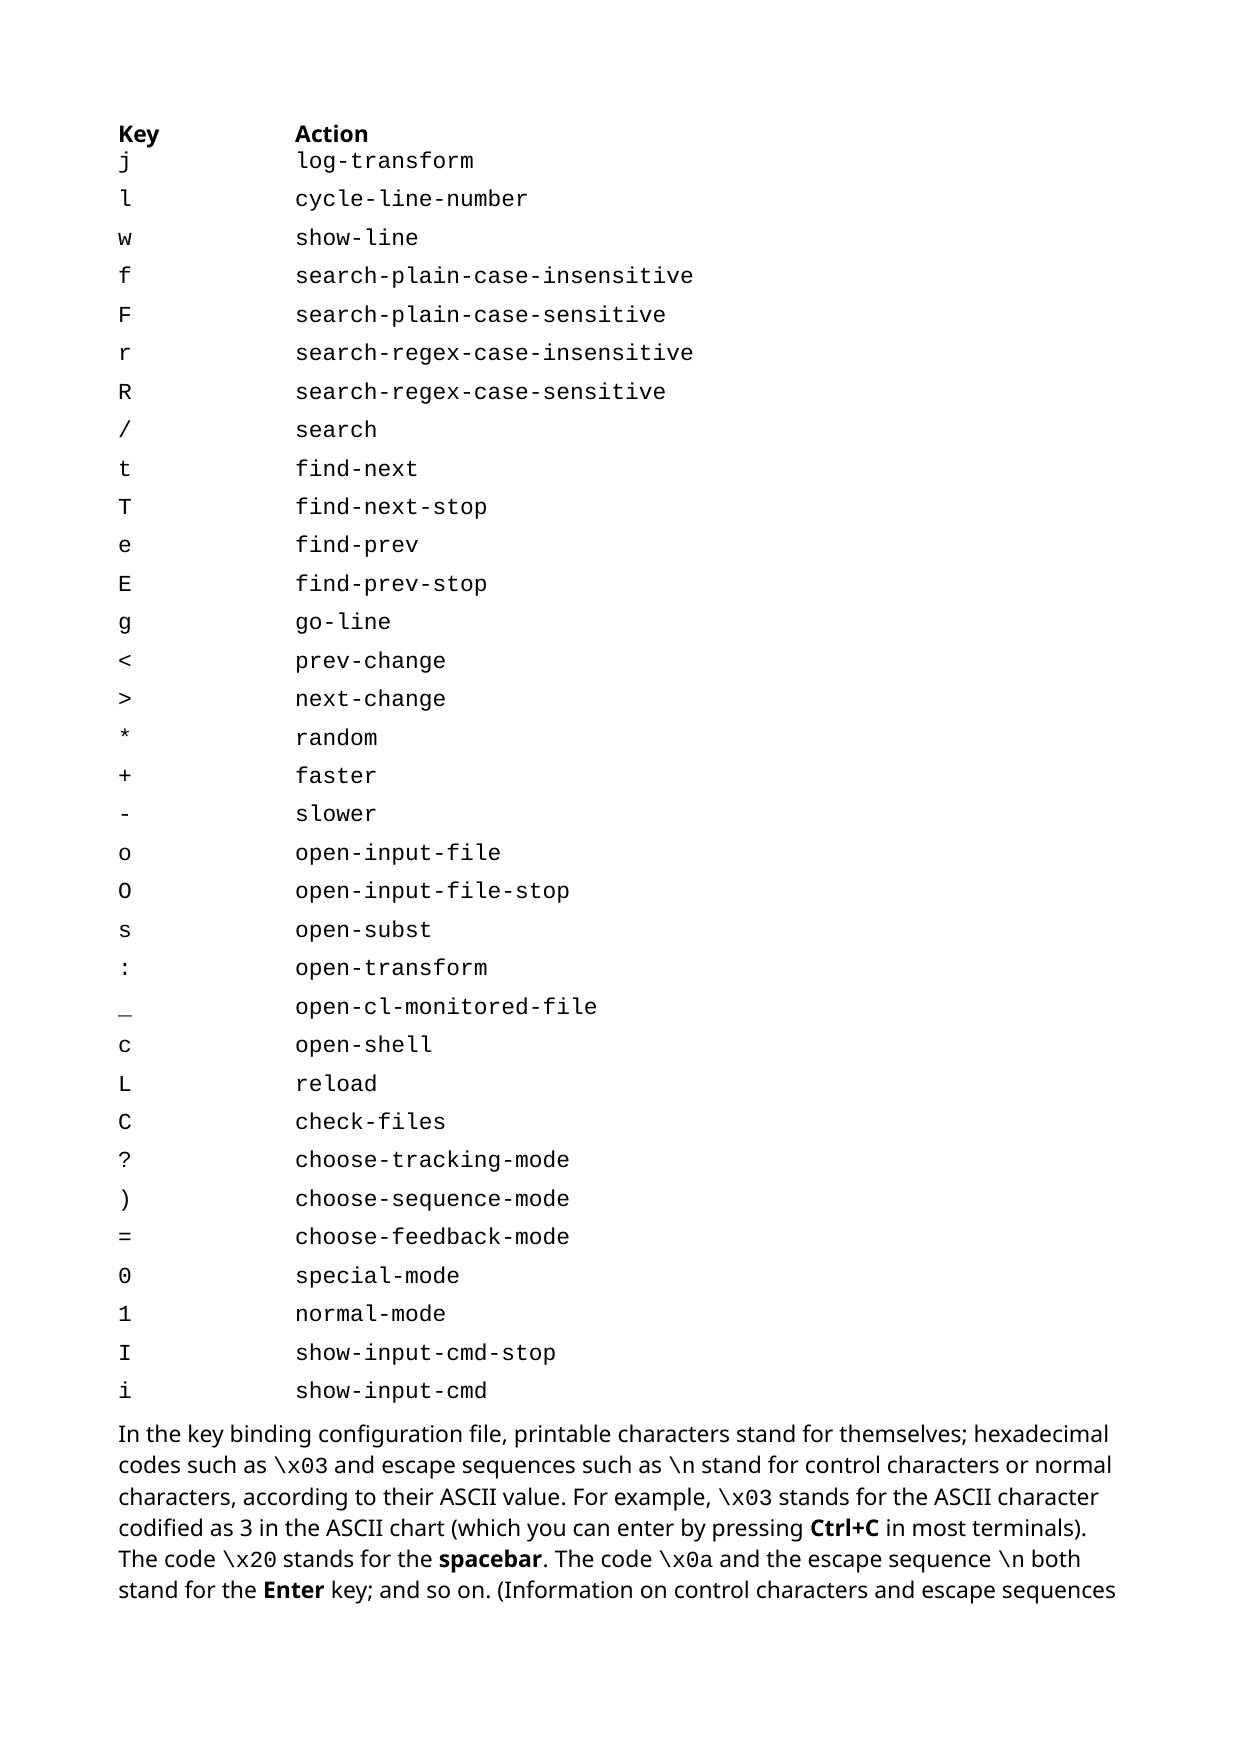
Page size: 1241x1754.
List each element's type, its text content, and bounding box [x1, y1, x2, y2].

table_cell 0 [118, 1264, 295, 1302]
table_cell O [118, 880, 295, 918]
table_cell f [118, 265, 295, 303]
table_cell F [118, 303, 295, 342]
table_cell * [118, 726, 295, 764]
table_cell open‑input‑file [295, 841, 1122, 880]
table_cell faster [295, 764, 1122, 803]
table_cell go‑line [295, 611, 1122, 649]
table_cell _ [118, 995, 295, 1033]
table_cell choose‑feedback‑mode [295, 1226, 1122, 1264]
table_cell C [118, 1110, 295, 1149]
table_cell open‑subst [295, 918, 1122, 957]
table_cell ) [118, 1187, 295, 1226]
table_cell I [118, 1341, 295, 1379]
table_cell open‑cl‑monitored‑file [295, 995, 1122, 1033]
table_cell 1 [118, 1303, 295, 1341]
table_cell find‑next‑stop [295, 495, 1122, 534]
table_cell normal‑mode [295, 1303, 1122, 1341]
table_cell : [118, 957, 295, 995]
table_cell / [118, 419, 295, 457]
table_cell search‑regex‑case‑insensitive [295, 342, 1122, 380]
table_cell show‑input‑cmd [295, 1379, 1122, 1418]
table_cell g [118, 611, 295, 649]
table_cell E [118, 572, 295, 611]
table_cell open‑transform [295, 957, 1122, 995]
table_cell j [118, 149, 295, 188]
table_cell ‑ [118, 803, 295, 841]
table_cell search‑regex‑case‑sensitive [295, 380, 1122, 418]
table_cell search [295, 419, 1122, 457]
table_cell T [118, 495, 295, 534]
table_cell ? [118, 1149, 295, 1187]
table_cell e [118, 534, 295, 572]
text In the key binding configuration file, printable characters stand for themselves; hexadecimal codes such as \x03 and escape sequences such as \n stand for control characters or normal characters, according to their ASCII value. For example, \x03 stands for the ASCII character codified as 3 in the ASCII chart (which you can enter by pressing Ctrl+C in most terminals). The code \x20 stands for the spacebar. The code \x0a and the escape sequence \n both stand for the Enter key; and so on. (Information on control characters and escape sequences [118, 1418, 1122, 1606]
table_cell < [118, 649, 295, 687]
table_cell special‑mode [295, 1264, 1122, 1302]
table_cell R [118, 380, 295, 418]
table_cell find‑next [295, 457, 1122, 495]
table_cell reload [295, 1072, 1122, 1110]
table_cell search‑plain‑case‑insensitive [295, 265, 1122, 303]
table_header Key [118, 118, 295, 149]
table_cell s [118, 918, 295, 957]
table_cell slower [295, 803, 1122, 841]
table_cell prev‑change [295, 649, 1122, 687]
table_cell find‑prev [295, 534, 1122, 572]
table_cell i [118, 1379, 295, 1418]
table_cell show‑input‑cmd‑stop [295, 1341, 1122, 1379]
table_cell = [118, 1226, 295, 1264]
table_cell choose‑tracking‑mode [295, 1149, 1122, 1187]
table_cell check‑files [295, 1110, 1122, 1149]
table_cell open‑shell [295, 1034, 1122, 1072]
table_cell o [118, 841, 295, 880]
table_cell l [118, 188, 295, 226]
table_cell cycle‑line‑number [295, 188, 1122, 226]
table_header Action [295, 118, 1122, 149]
table_cell open‑input‑file‑stop [295, 880, 1122, 918]
table_cell random [295, 726, 1122, 764]
table_cell log‑transform [295, 149, 1122, 188]
table_cell + [118, 764, 295, 803]
table_cell L [118, 1072, 295, 1110]
table_cell t [118, 457, 295, 495]
table_cell show‑line [295, 226, 1122, 265]
table_cell next‑change [295, 688, 1122, 726]
table_cell choose‑sequence‑mode [295, 1187, 1122, 1226]
table_cell search‑plain‑case‑sensitive [295, 303, 1122, 342]
table_cell r [118, 342, 295, 380]
table_cell c [118, 1034, 295, 1072]
table_cell find‑prev‑stop [295, 572, 1122, 611]
table_cell > [118, 688, 295, 726]
table_cell w [118, 226, 295, 265]
